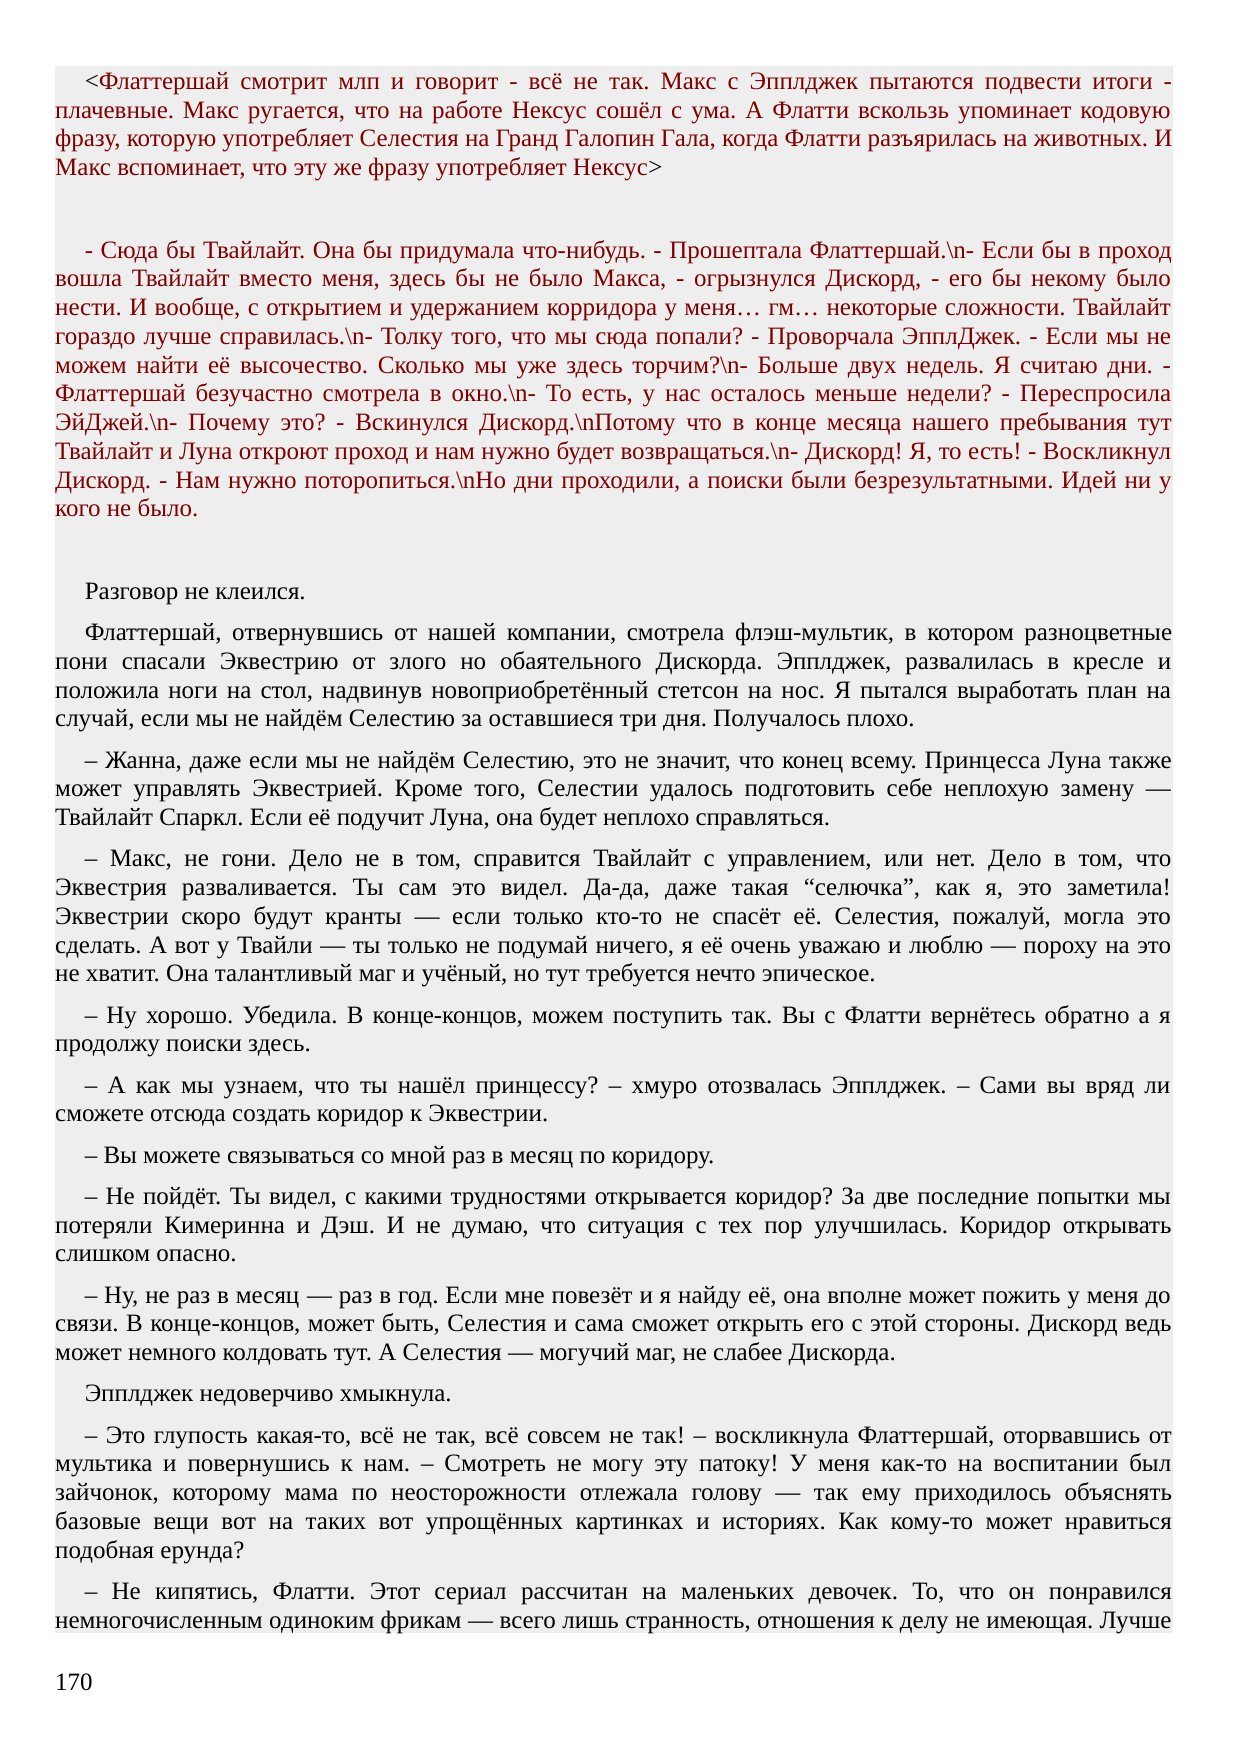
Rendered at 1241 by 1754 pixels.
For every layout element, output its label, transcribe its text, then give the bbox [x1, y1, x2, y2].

text – Не кипятись, Флатти. Этот сериал рассчитан на маленьких девочек. То, что он понравился немногочисленным одиноким фрикам — всего лишь странность, отношения к делу не имеющая. Лучше [55, 1576, 1173, 1633]
text <Флаттершай смотрит млп и говорит - всё не так. Макс с Эпплджек пытаются подвести итоги - плачевные. Макс ругается, что на работе Нексус сошёл с ума. А Флатти вскользь упоминает кодовую фразу, которую употребляет Селестия на Гранд Галопин Гала, когда Флатти разъярилась на животных. И Макс вспоминает, что эту же фразу употребляет Нексус> [55, 66, 1173, 181]
text - Сюда бы Твайлайт. Она бы придумала что-нибудь. - Прошептала Флаттершай.\n- Если бы в проход вошла Твайлайт вместо меня, здесь бы не было Макса, - огрызнулся Дискорд, - его бы некому было нести. И вообще, с открытием и удержанием корридора у меня… гм… некоторые сложности. Твайлайт гораздо лучше справилась.\n- Толку того, что мы сюда попали? - Проворчала ЭпплДжек. - Если мы не можем найти её высочество. Сколько мы уже здесь торчим?\n- Больше двух недель. Я считаю дни. - Флаттершай безучастно смотрела в окно.\n- То есть, у нас осталось меньше недели? - Переспросила ЭйДжей.\n- Почему это? - Вскинулся Дискорд.\nПотому что в конце месяца нашего пребывания тут Твайлайт и Луна откроют проход и нам нужно будет возвращаться.\n- Дискорд! Я, то есть! - Воскликнул Дискорд. - Нам нужно поторопиться.\nНо дни проходили, а поиски были безрезультатными. Идей ни у кого не было. [55, 235, 1173, 522]
text Эпплджек недоверчиво хмыкнула. [55, 1378, 1173, 1407]
text – Не пойдёт. Ты видел, с какими трудностями открывается коридор? За две последние попытки мы потеряли Кимеринна и Дэш. И не думаю, что ситуация с тех пор улучшилась. Коридор открывать слишком опасно. [55, 1181, 1173, 1267]
text – Макс, не гони. Дело не в том, справится Твайлайт с управлением, или нет. Дело в том, что Эквестрия разваливается. Ты сам это видел. Да-да, даже такая “селючка”, как я, это заметила! Эквестрии скоро будут кранты — если только кто-то не спасёт её. Селестия, пожалуй, могла это сделать. А вот у Твайли — ты только не подумай ничего, я её очень уважаю и люблю — пороху на это не хватит. Она талантливый маг и учёный, но тут требуется нечто эпическое. [55, 843, 1173, 987]
text – А как мы узнаем, что ты нашёл принцессу? – хмуро отозвалась Эпплджек. – Сами вы вряд ли сможете отсюда создать коридор к Эквестрии. [55, 1070, 1173, 1127]
text – Это глупость какая-то, всё не так, всё совсем не так! – воскликнула Флаттершай, оторвавшись от мультика и повернушись к нам. – Смотреть не могу эту патоку! У меня как-то на воспитании был зайчонок, которому мама по неосторожности отлежала голову — так ему приходилось объяснять базовые вещи вот на таких вот упрощённых картинках и историях. Как кому-то может нравиться подобная ерунда? [55, 1420, 1173, 1563]
text Флаттершай, отвернувшись от нашей компании, смотрела флэш-мультик, в котором разноцветные пони спасали Эквестрию от злого но обаятельного Дискорда. Эпплджек, развалилась в кресле и положила ноги на стол, надвинув новоприобретённый стетсон на нос. Я пытался выработать план на случай, если мы не найдём Селестию за оставшиеся три дня. Получалось плохо. [55, 617, 1173, 732]
text – Жанна, даже если мы не найдём Селестию, это не значит, что конец всему. Принцесса Луна также может управлять Эквестрией. Кроме того, Селестии удалось подготовить себе неплохую замену — Твайлайт Спаркл. Если её подучит Луна, она будет неплохо справляться. [55, 745, 1173, 831]
text – Вы можете связываться со мной раз в месяц по коридору. [55, 1140, 1173, 1168]
text – Ну, не раз в месяц — раз в год. Если мне повезёт и я найду её, она вполне может пожить у меня до связи. В конце-концов, может быть, Селестия и сама сможет открыть его с этой стороны. Дискорд ведь может немного колдовать тут. А Селестия — могучий маг, не слабее Дискорда. [55, 1280, 1173, 1366]
text – Ну хорошо. Убедила. В конце-концов, можем поступить так. Вы с Флатти вернётесь обратно а я продолжу поиски здесь. [55, 1000, 1173, 1057]
text Разговор не клеился. [55, 576, 1173, 605]
